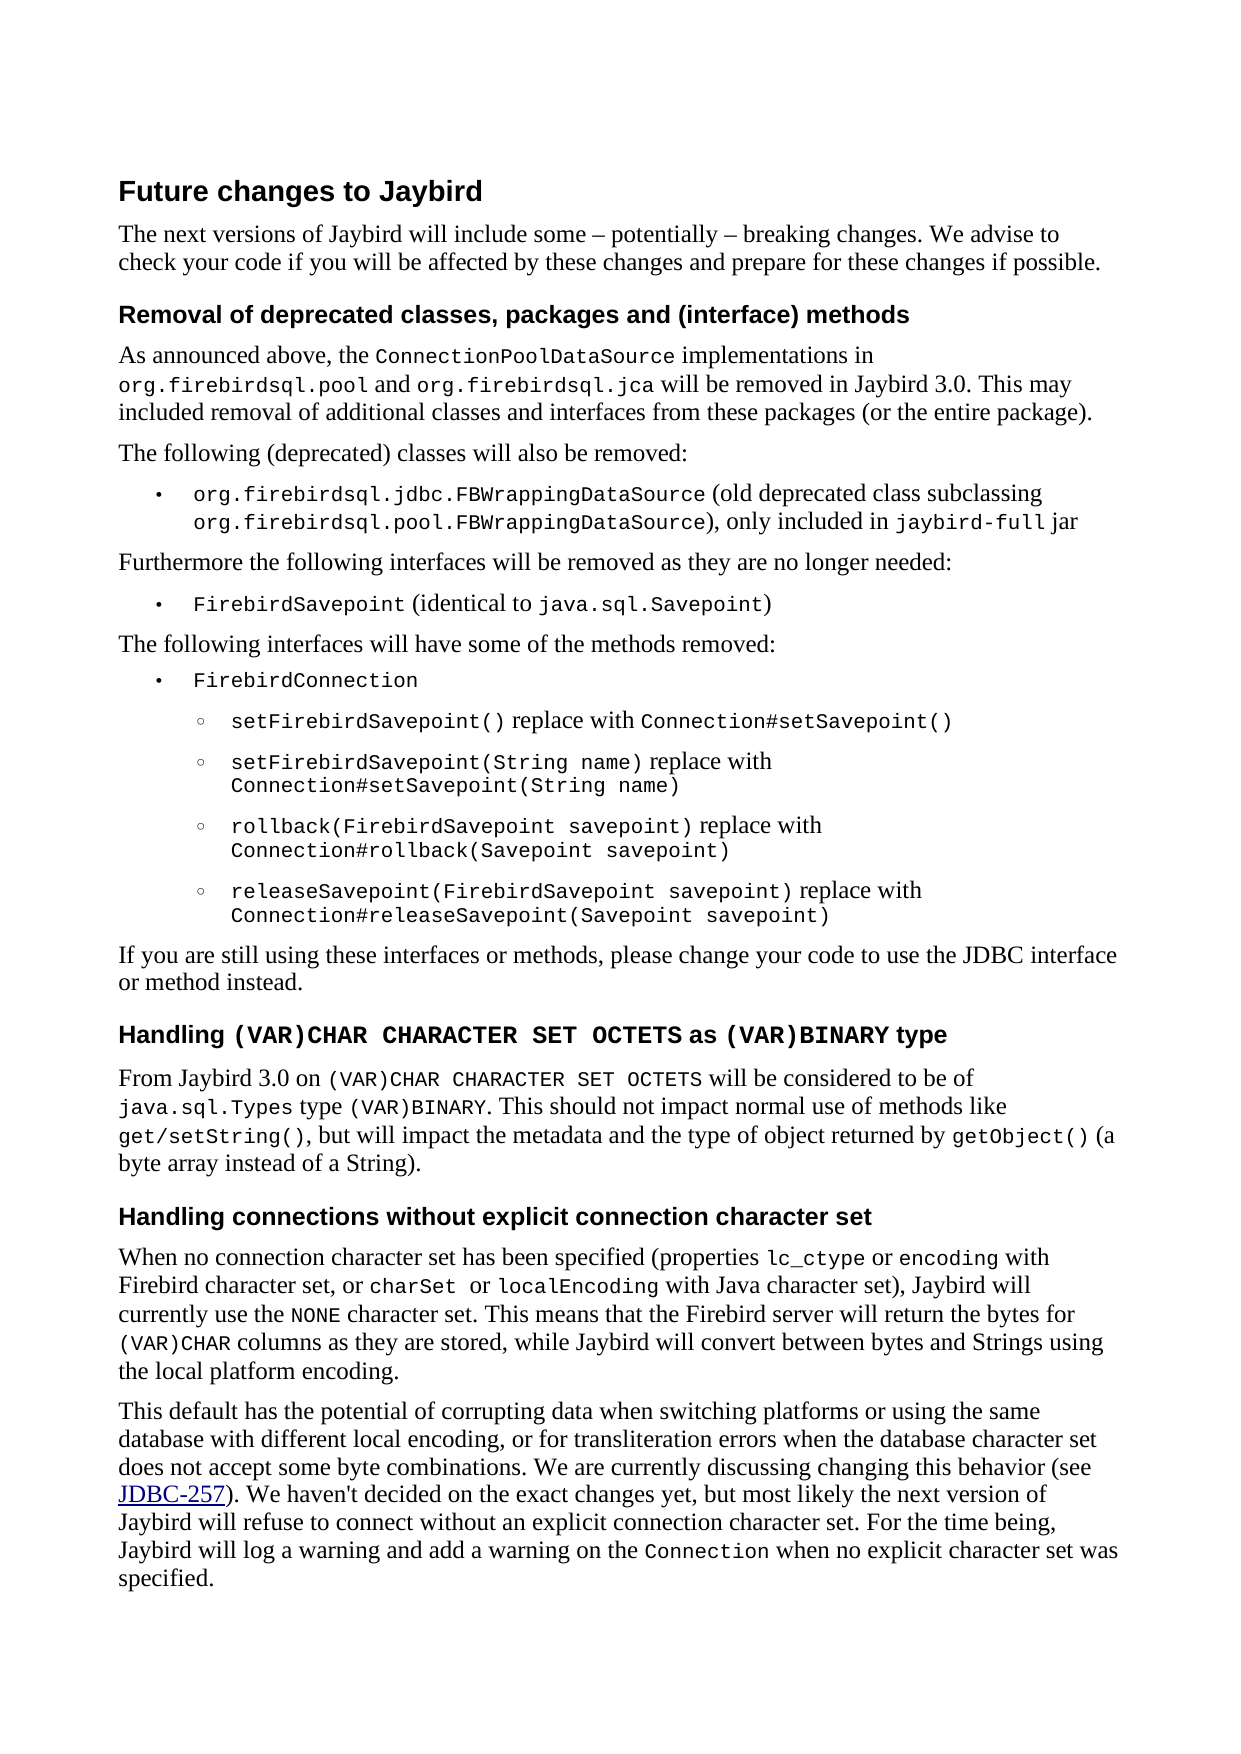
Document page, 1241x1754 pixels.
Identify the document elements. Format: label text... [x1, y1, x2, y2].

list FirebirdConnection [156, 670, 1122, 693]
list rollback(FirebirdSavepoint savepoint) replace with Connection#rollback(Savepoint savepoint) [193, 812, 1122, 864]
text If you are still using these interfaces or methods, please change your code to use the JDBC interface or method instead. [118, 941, 1122, 996]
text The following interfaces will have some of the methods removed: [118, 630, 1122, 657]
text This default has the potential of corrupting data when switching platforms or using the same database with different local encoding, or for transliteration errors when the database character set does not accept some byte combinations. We are currently discussing changing this behavior (see JDBC-257). We haven't decided on the exact changes yet, but most likely the next version of Jaybird will refuse to connect without an explicit connection character set. For the time being, Jaybird will log a warning and add a warning on the Connection when no explicit character set was specified. [118, 1397, 1122, 1592]
text The next versions of Jaybird will include some – potentially – breaking changes. We advise to check your code if you will be affected by these changes and prepare for these changes if possible. [118, 221, 1122, 276]
list setFirebirdSavepoint() replace with Connection#setSavepoint() [193, 706, 1122, 734]
subtitle Future changes to Jaybird [118, 175, 1122, 208]
subtitle Handling connections without explicit connection character set [118, 1202, 1122, 1230]
list FirebirdSavepoint (identical to java.sql.Savepoint) [156, 589, 1122, 617]
text Furthermore the following interfaces will be removed as they are no longer needed: [118, 548, 1122, 576]
list org.firebirdsql.jdbc.FBWrappingDataSource (old deprecated class subclassing org.firebirdsql.pool.FBWrappingDataSource), only included in jaybird-full jar [156, 479, 1122, 536]
text As announced above, the ConnectionPoolDataSource implementations in org.firebirdsql.pool and org.firebirdsql.jca will be removed in Jaybird 3.0. This may included removal of additional classes and interfaces from these packages (or the entire package). [118, 341, 1122, 426]
list releaseSavepoint(FirebirdSavepoint savepoint) replace with Connection#releaseSavepoint(Savepoint savepoint) [193, 876, 1122, 928]
text The following (deprecated) classes will also be removed: [118, 439, 1122, 466]
text When no connection character set has been specified (properties lc_ctype or encoding with Firebird character set, or charSet or localEncoding with Java character set), Jaybird will currently use the NONE character set. This means that the Firebird server will return the bytes for (VAR)CHAR columns as they are stored, while Jaybird will convert between bytes and Strings using the local platform encoding. [118, 1243, 1122, 1385]
subtitle Handling (VAR)CHAR CHARACTER SET OCTETS as (VAR)BINARY type [118, 1021, 1122, 1051]
subtitle Removal of deprecated classes, packages and (interface) methods [118, 301, 1122, 329]
list setFirebirdSavepoint(String name) replace with Connection#setSavepoint(String name) [193, 747, 1122, 799]
text From Jaybird 3.0 on (VAR)CHAR CHARACTER SET OCTETS will be considered to be of java.sql.Types type (VAR)BINARY. This should not impact normal use of methods like get/setString(), but will impact the metadata and the type of object returned by getObject() (a byte array instead of a String). [118, 1064, 1122, 1177]
